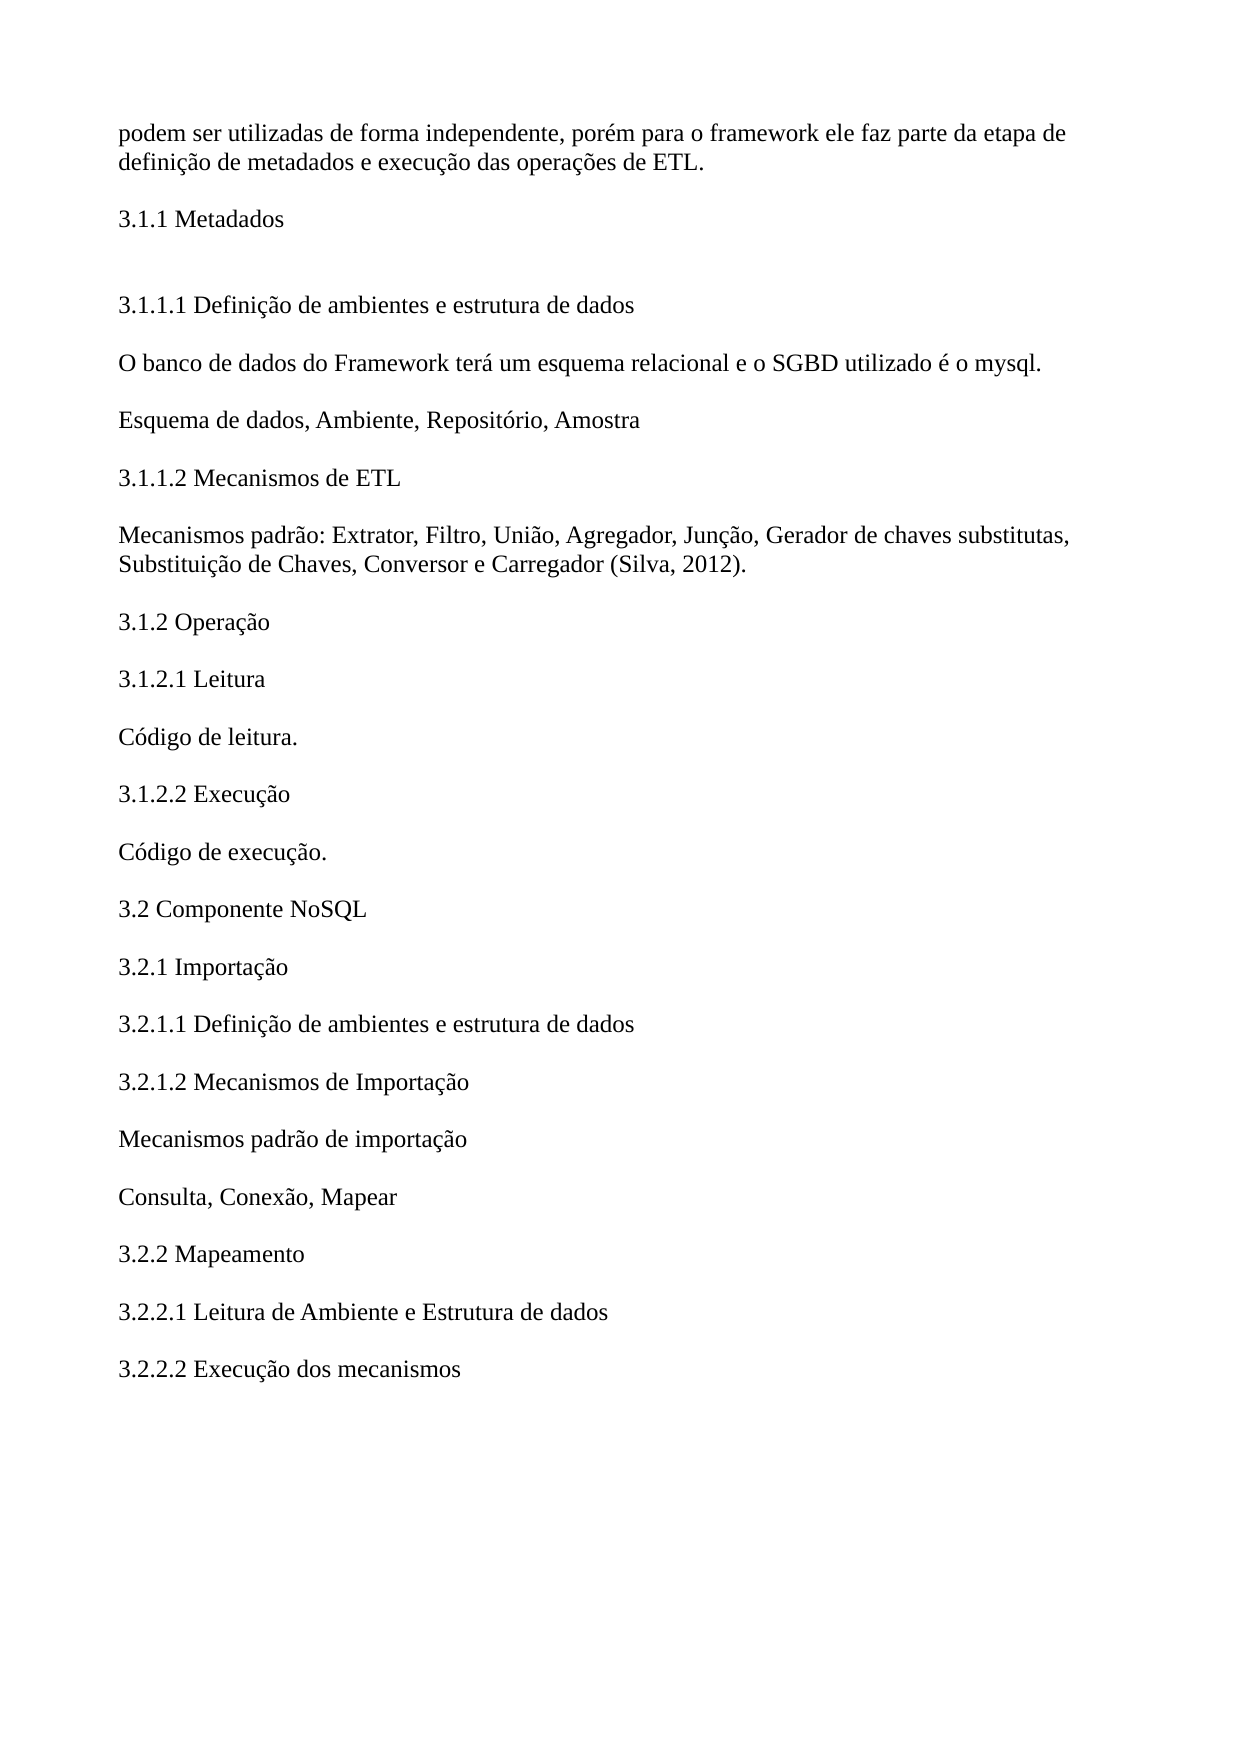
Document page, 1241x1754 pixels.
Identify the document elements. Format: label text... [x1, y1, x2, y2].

text 3.2 Componente NoSQL [118, 894, 1122, 923]
text Esquema de dados, Ambiente, Repositório, Amostra [118, 406, 1122, 434]
text podem ser utilizadas de forma independente, porém para o framework ele faz parte da etapa de definição de metadados e execução das operações de ETL. [118, 118, 1122, 176]
text 3.2.1.2 Mecanismos de Importação [118, 1067, 1122, 1096]
text 3.2.2.2 Execução dos mecanismos [118, 1354, 1122, 1383]
text Código de execução. [118, 837, 1122, 866]
text 3.1.2.2 Execução [118, 779, 1122, 808]
text 3.2.2.1 Leitura de Ambiente e Estrutura de dados [118, 1297, 1122, 1326]
text Consulta, Conexão, Mapear [118, 1182, 1122, 1211]
text 3.1.1.1 Definição de ambientes e estrutura de dados [118, 291, 1122, 319]
text 3.2.1 Importação [118, 952, 1122, 981]
text 3.2.1.1 Definição de ambientes e estrutura de dados [118, 1009, 1122, 1038]
text Código de leitura. [118, 722, 1122, 751]
text 3.1.2 Operação [118, 607, 1122, 636]
text Mecanismos padrão: Extrator, Filtro, União, Agregador, Junção, Gerador de chaves substitutas, Substituição de Chaves, Conversor e Carregador (Silva, 2012). [118, 521, 1122, 578]
text 3.2.2 Mapeamento [118, 1239, 1122, 1268]
text Mecanismos padrão de importação [118, 1124, 1122, 1153]
text 3.1.2.1 Leitura [118, 664, 1122, 693]
text O banco de dados do Framework terá um esquema relacional e o SGBD utilizado é o mysql. [118, 348, 1122, 377]
text 3.1.1 Metadados [118, 204, 1122, 233]
text 3.1.1.2 Mecanismos de ETL [118, 463, 1122, 492]
